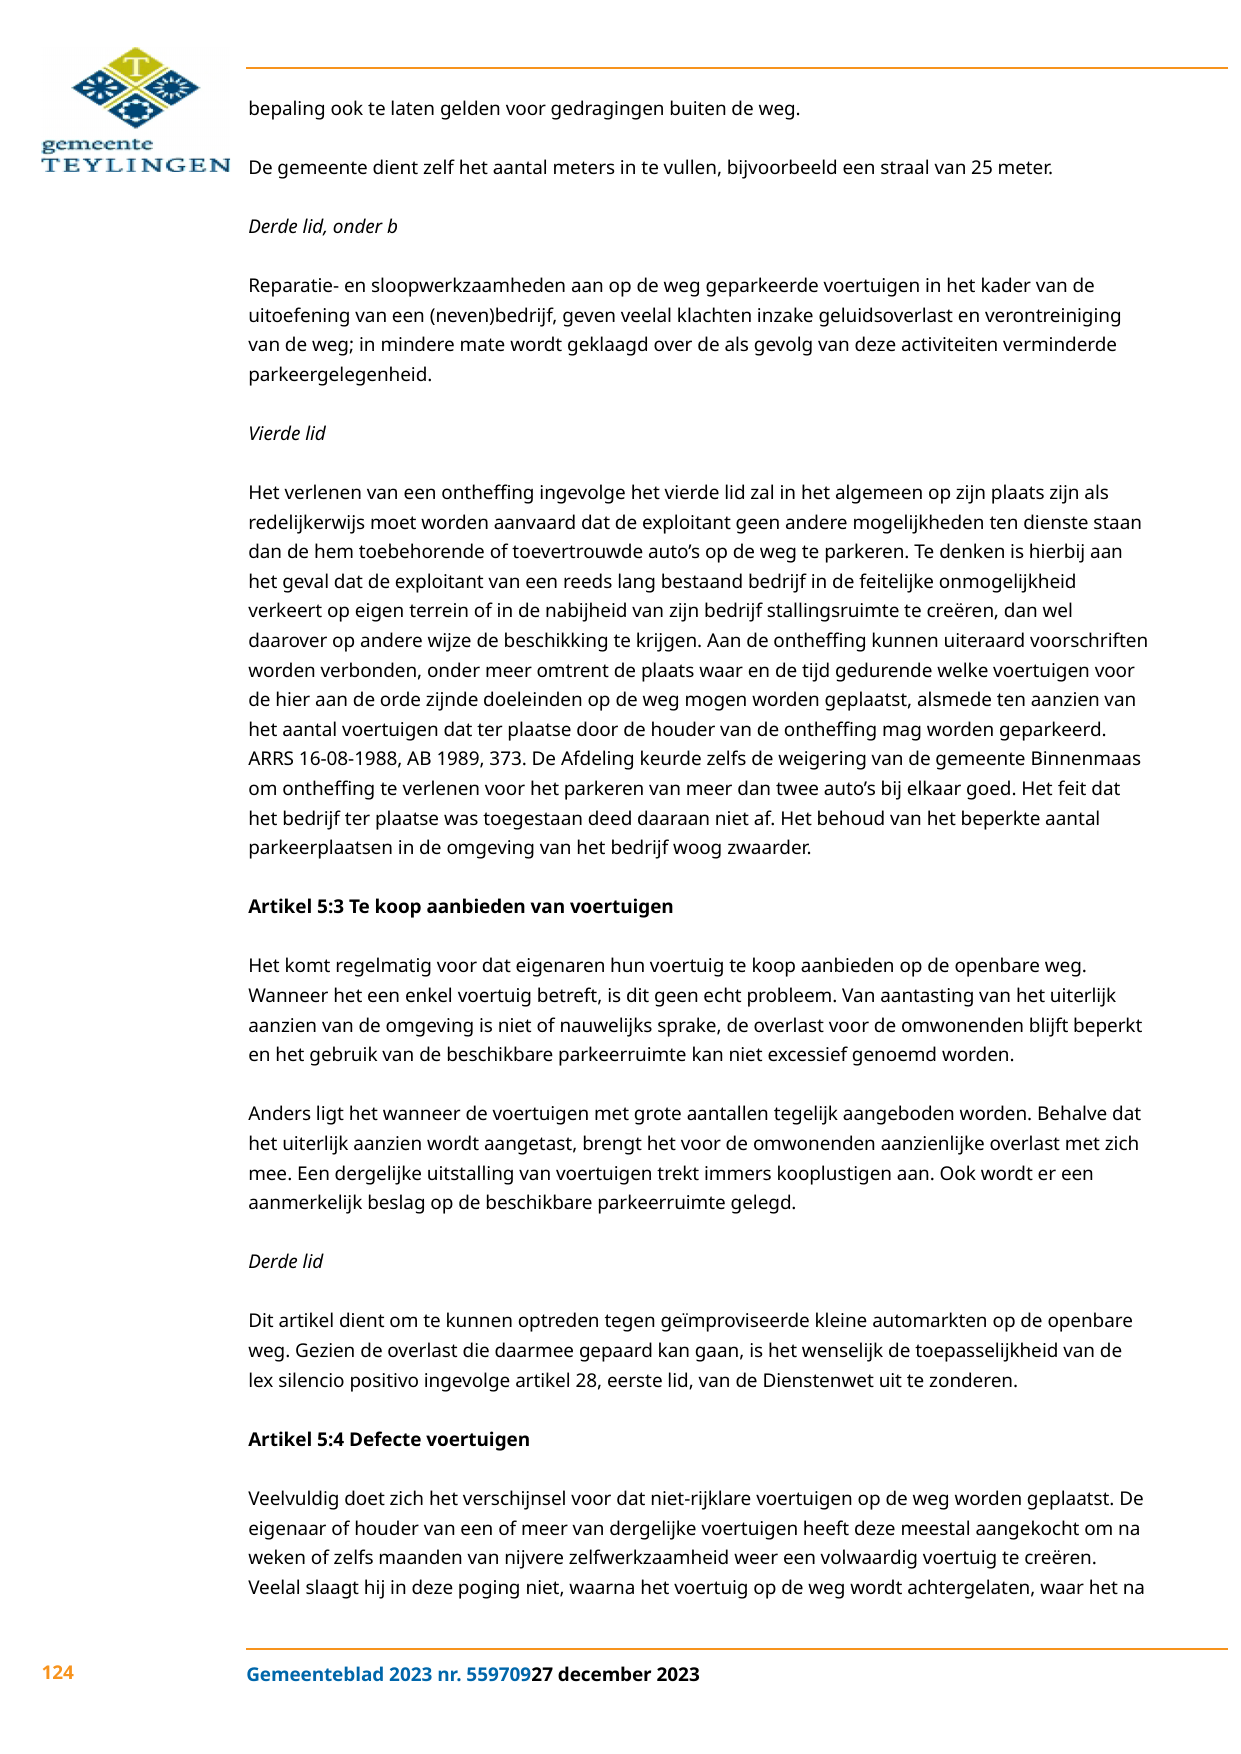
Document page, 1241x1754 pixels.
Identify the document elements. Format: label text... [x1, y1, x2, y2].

text Reparatie- en sloopwerkzaamheden aan op de weg geparkeerde voertuigen in het kader van de uitoefening van een (neven)bedrijf, geven veelal klachten inzake geluidsoverlast en verontreiniging van de weg; in mindere mate wordt geklaagd over de als gevolg van deze activiteiten verminderde parkeergelegenheid. [248, 272, 1152, 387]
text De gemeente dient zelf het aantal meters in te vullen, bijvoorbeeld een straal van 25 meter. [248, 154, 1152, 180]
text Derde lid [248, 1248, 1152, 1274]
text bepaling ook te laten gelden voor gedragingen buiten de weg. [248, 95, 1152, 121]
text Het verlenen van een ontheffing ingevolge het vierde lid zal in het algemeen op zijn plaats zijn als redelijkerwijs moet worden aanvaard dat de exploitant geen andere mogelijkheden ten dienste staan dan de hem toebehorende of toevertrouwde auto’s op de weg te parkeren. Te denken is hierbij aan het geval dat de exploitant van een reeds lang bestaand bedrijf in de feitelijke onmogelijkheid verkeert op eigen terrein of in de nabijheid van zijn bedrijf stallingsruimte te creëren, dan wel daarover op andere wijze de beschikking te krijgen. Aan de ontheffing kunnen uiteraard voorschriften worden verbonden, onder meer omtrent de plaats waar en de tijd gedurende welke voertuigen voor de hier aan de orde zijnde doeleinden op de weg mogen worden geplaatst, alsmede ten aanzien van het aantal voertuigen dat ter plaatse door de houder van de ontheffing mag worden geparkeerd. ARRS 16-08-1988, AB 1989, 373. De Afdeling keurde zelfs de weigering van de gemeente Binnenmaas om ontheffing te verlenen voor het parkeren van meer dan twee auto’s bij elkaar goed. Het feit dat het bedrijf ter plaatse was toegestaan deed daaraan niet af. Het behoud van het beperkte aantal parkeerplaatsen in de omgeving van het bedrijf woog zwaarder. [248, 479, 1152, 860]
text Artikel 5:3 Te koop aanbieden van voertuigen [248, 893, 1152, 919]
text Dit artikel dient om te kunnen optreden tegen geïmproviseerde kleine automarkten op de openbare weg. Gezien de overlast die daarmee gepaard kan gaan, is het wenselijk de toepasselijkheid van de lex silencio positivo ingevolge artikel 28, eerste lid, van de Dienstenwet uit te zonderen. [248, 1308, 1152, 1393]
text Veelvuldig doet zich het verschijnsel voor dat niet-rijklare voertuigen op de weg worden geplaatst. De eigenaar of houder van een of meer van dergelijke voertuigen heeft deze meestal aangekocht om na weken of zelfs maanden van nijvere zelfwerkzaamheid weer een volwaardig voertuig te creëren. Veelal slaagt hij in deze poging niet, waarna het voertuig op de weg wordt achtergelaten, waar het na [248, 1485, 1152, 1600]
text Het komt regelmatig voor dat eigenaren hun voertuig te koop aanbieden op de openbare weg. Wanneer het een enkel voertuig betreft, is dit geen echt probleem. Van aantasting van het uiterlijk aanzien van de omgeving is niet of nauwelijks sprake, de overlast voor de omwonenden blijft beperkt en het gebruik van de beschikbare parkeerruimte kan niet excessief genoemd worden. [248, 953, 1152, 1067]
text Vierde lid [248, 420, 1152, 446]
text Anders ligt het wanneer de voertuigen met grote aantallen tegelijk aangeboden worden. Behalve dat het uiterlijk aanzien wordt aangetast, brengt het voor de omwonenden aanzienlijke overlast met zich mee. Een dergelijke uitstalling van voertuigen trekt immers kooplustigen aan. Ook wordt er een aanmerkelijk beslag op de beschikbare parkeerruimte gelegd. [248, 1101, 1152, 1215]
picture [41, 47, 231, 172]
text Derde lid, onder b [248, 213, 1152, 239]
text Artikel 5:4 Defecte voertuigen [248, 1426, 1152, 1452]
